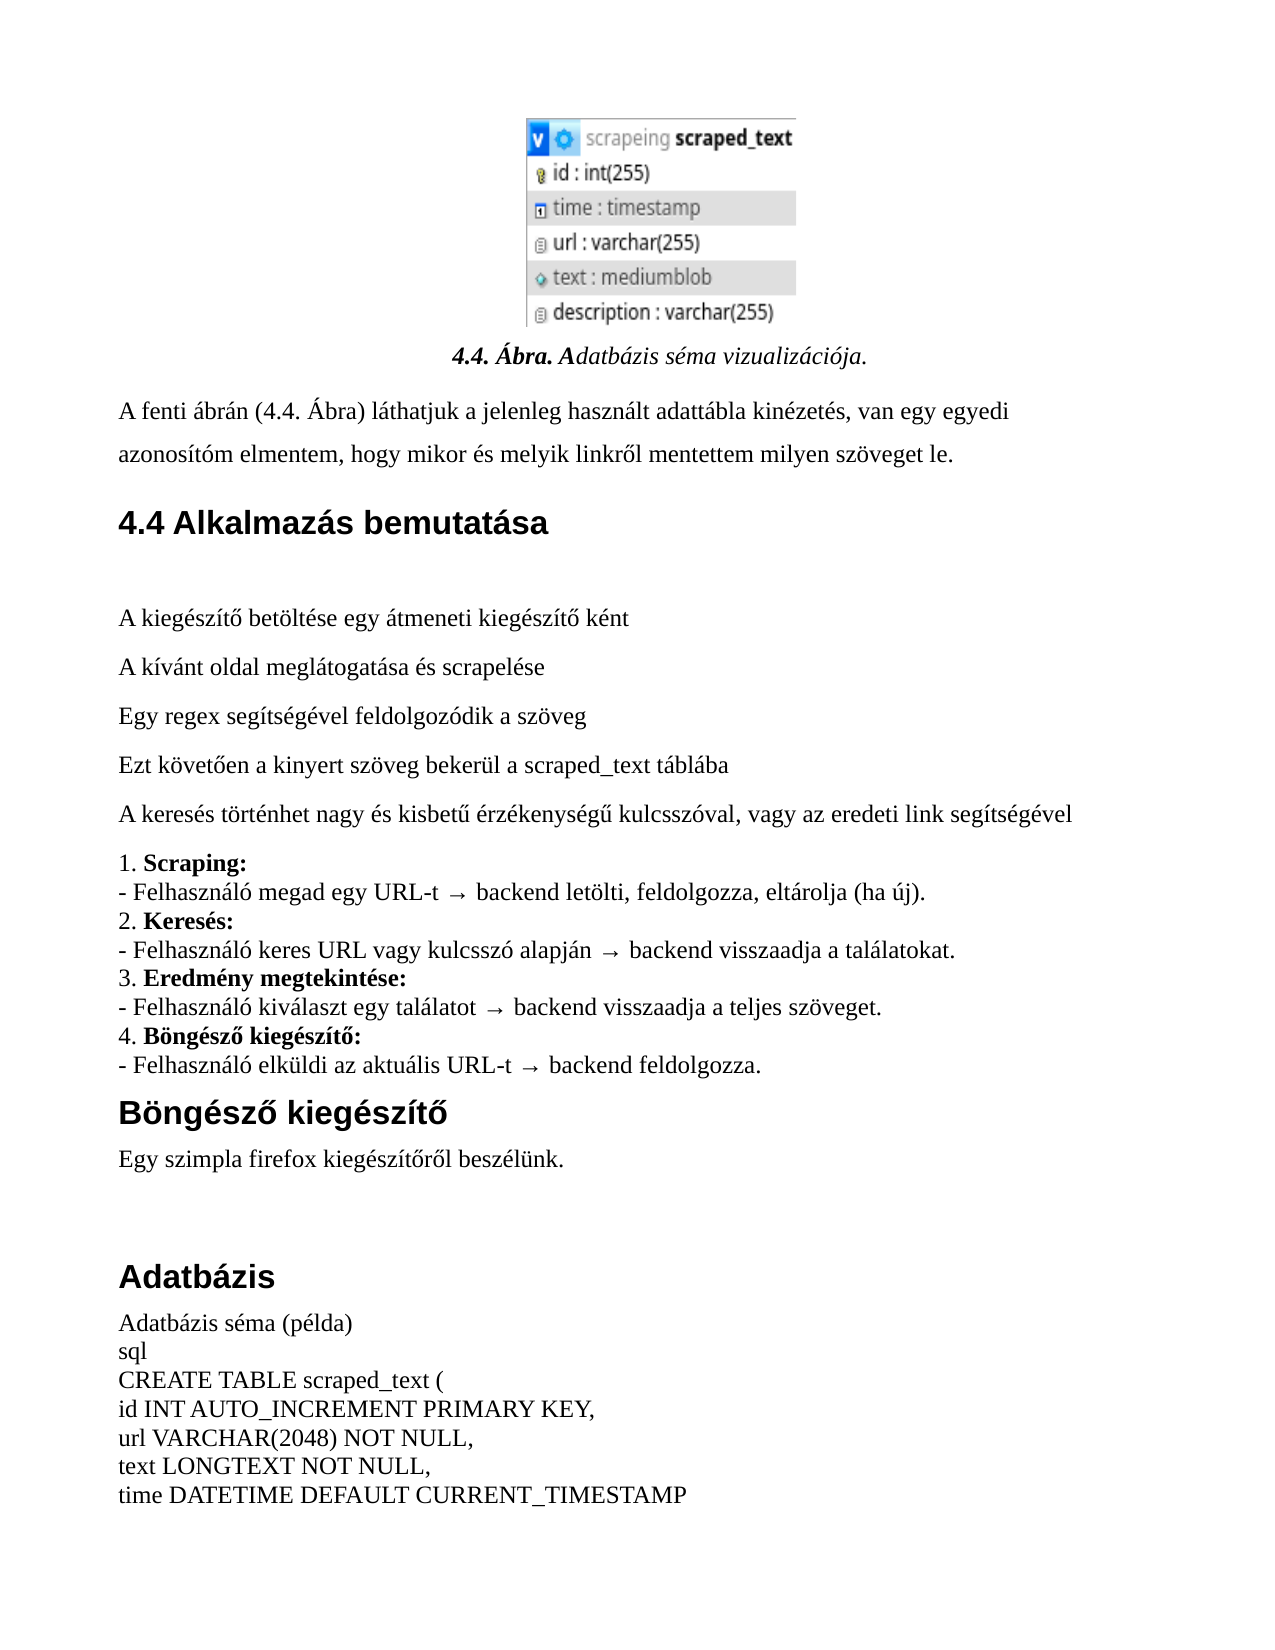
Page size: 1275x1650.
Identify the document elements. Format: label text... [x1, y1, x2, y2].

picture [526, 118, 797, 327]
text text LONGTEXT NOT NULL, [118, 1451, 1127, 1480]
text - Felhasználó megad egy URL-t → backend letölti, feldolgozza, eltárolja (ha új). [118, 877, 1127, 906]
text url VARCHAR(2048) NOT NULL, [118, 1423, 1127, 1451]
text 3. Eredmény megtekintése: [118, 963, 1127, 992]
text Adatbázis séma (példa) [118, 1308, 1127, 1336]
text - Felhasználó elküldi az aktuális URL-t → backend feldolgozza. [118, 1050, 1127, 1078]
subtitle Adatbázis [118, 1257, 1098, 1295]
text Egy szimpla firefox kiegészítőről beszélünk. [118, 1144, 1127, 1173]
text 1. Scraping: [118, 848, 1127, 877]
text 2. Keresés: [118, 906, 1127, 935]
text A fenti ábrán (4.4. Ábra) láthatjuk a jelenleg használt adattábla kinézetés, van egy egyedi azonosítóm elmentem, hogy mikor és melyik linkről mentettem milyen szöveget le. [118, 396, 1127, 468]
text A keresés történhet nagy és kisbetű érzékenységű kulcsszóval, vagy az eredeti link segítségével [118, 799, 1127, 828]
text 4.4. Ábra. Adatbázis séma vizualizációja. [165, 327, 1157, 369]
subtitle Böngésző kiegészítő [118, 1093, 1098, 1131]
text - Felhasználó kiválaszt egy találatot → backend visszaadja a teljes szöveget. [118, 992, 1127, 1021]
text Ezt követően a kinyert szöveg bekerül a scraped_text táblába [118, 750, 1127, 779]
text id INT AUTO_INCREMENT PRIMARY KEY, [118, 1394, 1127, 1423]
text A kiegészítő betöltése egy átmeneti kiegészítő ként [118, 603, 1127, 632]
text time DATETIME DEFAULT CURRENT_TIMESTAMP [118, 1480, 1127, 1509]
text CREATE TABLE scraped_text ( [118, 1365, 1127, 1394]
text sql [118, 1336, 1127, 1365]
text 4. Böngésző kiegészítő: [118, 1021, 1127, 1050]
subtitle 4.4 Alkalmazás bemutatása [118, 503, 1098, 542]
text - Felhasználó keres URL vagy kulcsszó alapján → backend visszaadja a találatokat. [118, 935, 1127, 963]
text A kívánt oldal meglátogatása és scrapelése [118, 652, 1127, 681]
text Egy regex segítségével feldolgozódik a szöveg [118, 701, 1127, 730]
